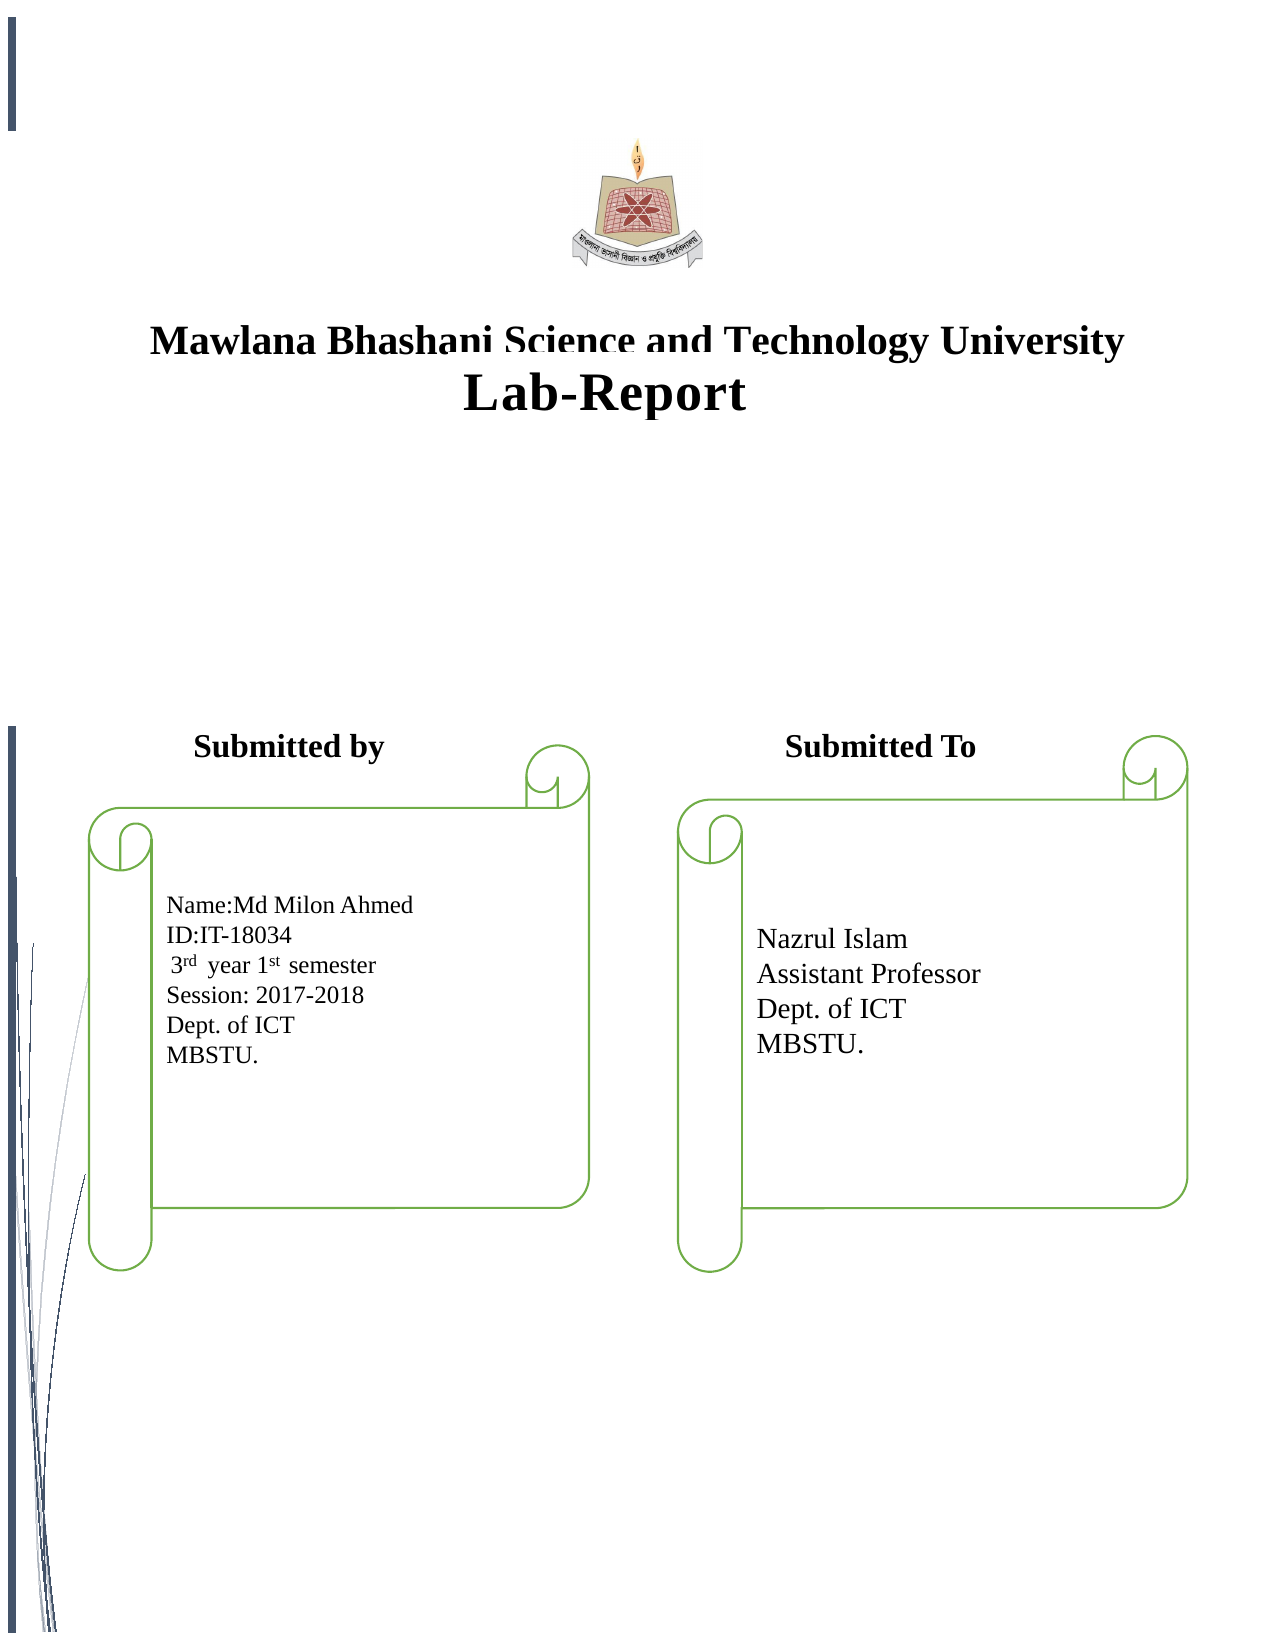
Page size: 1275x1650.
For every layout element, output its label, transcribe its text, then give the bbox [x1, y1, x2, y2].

text Submitted by Submitted To [118, 726, 1157, 764]
text Mawlana Bhashani Science and Technology University [15, 316, 1260, 364]
text Lab-Report [463, 360, 747, 419]
